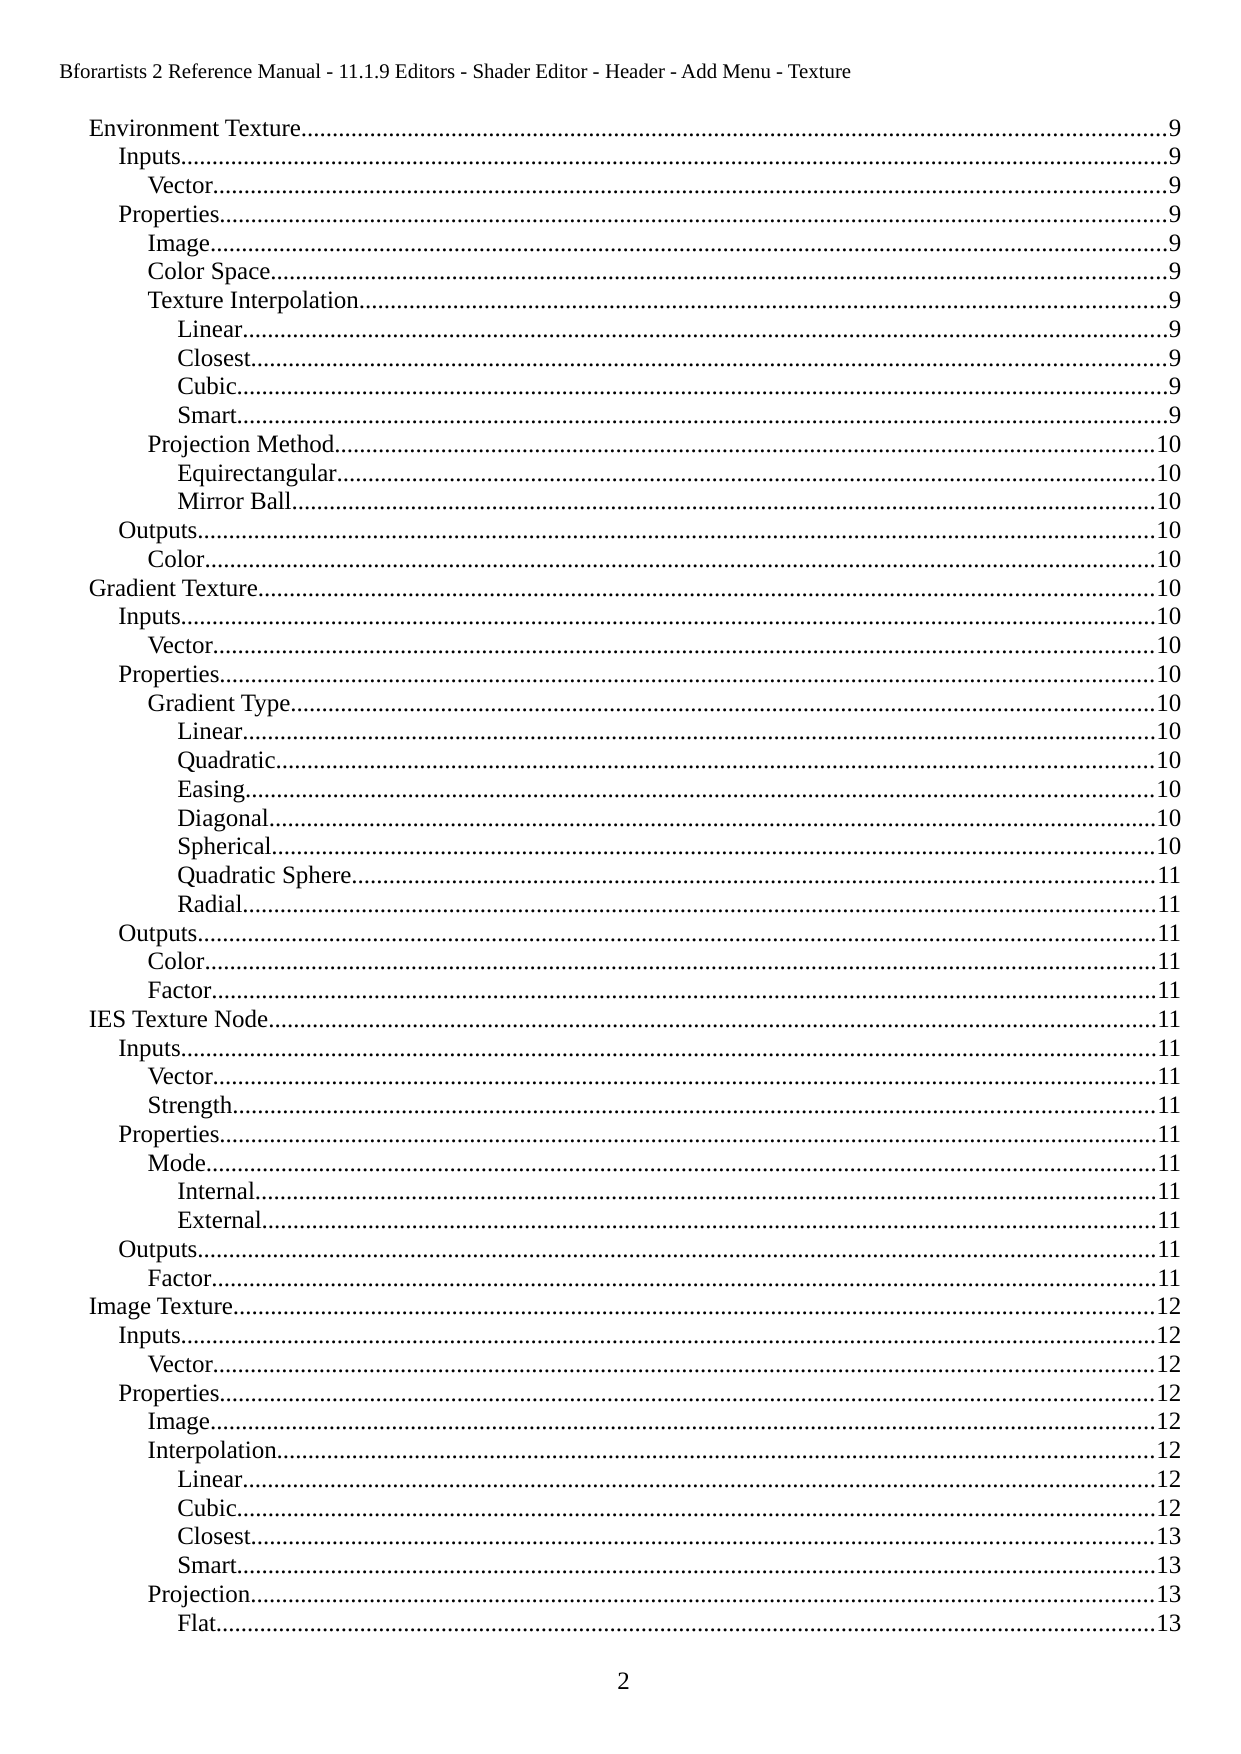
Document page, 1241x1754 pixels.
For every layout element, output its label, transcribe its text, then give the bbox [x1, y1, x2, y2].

text Mode 11 [147, 1148, 1181, 1176]
text Outputs 11 [118, 1234, 1181, 1263]
text Cubic 9 [177, 371, 1181, 400]
text Properties 10 [118, 659, 1181, 688]
text Image 9 [147, 228, 1181, 256]
text Projection Method 10 [147, 429, 1181, 458]
text Internal 11 [177, 1176, 1181, 1205]
text Linear 9 [177, 314, 1181, 343]
text Inputs 11 [118, 1033, 1181, 1061]
text Properties 9 [118, 199, 1181, 228]
text Factor 11 [147, 1263, 1181, 1291]
text Vector 10 [147, 630, 1181, 659]
text Gradient Texture 10 [88, 573, 1181, 601]
text Mirror Ball 10 [177, 486, 1181, 515]
text Linear 10 [177, 716, 1181, 745]
text Vector 9 [147, 170, 1181, 199]
text Outputs 11 [118, 918, 1181, 946]
text Color Space 9 [147, 256, 1181, 285]
text Spherical 10 [177, 831, 1181, 860]
text Quadratic Sphere 11 [177, 860, 1181, 889]
text Inputs 9 [118, 141, 1181, 170]
text Easing 10 [177, 774, 1181, 803]
text Projection 13 [147, 1579, 1181, 1608]
text Flat 13 [177, 1608, 1181, 1636]
text External 11 [177, 1205, 1181, 1234]
text Image 12 [147, 1406, 1181, 1435]
text Environment Texture 9 [88, 113, 1181, 141]
text Smart 13 [177, 1550, 1181, 1579]
text Linear 12 [177, 1464, 1181, 1493]
text Strength 11 [147, 1090, 1181, 1119]
text Gradient Type 10 [147, 688, 1181, 716]
text Equirectangular 10 [177, 458, 1181, 486]
text Closest 9 [177, 343, 1181, 371]
text IES Texture Node 11 [88, 1004, 1181, 1033]
text Properties 11 [118, 1119, 1181, 1148]
text Color 11 [147, 946, 1181, 975]
text Inputs 12 [118, 1320, 1181, 1349]
text Inputs 10 [118, 601, 1181, 630]
text Color 10 [147, 544, 1181, 573]
text Smart 9 [177, 400, 1181, 429]
text Image Texture 12 [88, 1291, 1181, 1320]
text Radial 11 [177, 889, 1181, 918]
text Texture Interpolation 9 [147, 285, 1181, 314]
text Diagonal 10 [177, 803, 1181, 831]
text Properties 12 [118, 1378, 1181, 1406]
text Closest 13 [177, 1521, 1181, 1550]
text Vector 11 [147, 1061, 1181, 1090]
text Interpolation 12 [147, 1435, 1181, 1464]
text Vector 12 [147, 1349, 1181, 1378]
text Factor 11 [147, 975, 1181, 1004]
text Cubic 12 [177, 1493, 1181, 1521]
text Quadratic 10 [177, 745, 1181, 774]
text Outputs 10 [118, 515, 1181, 544]
